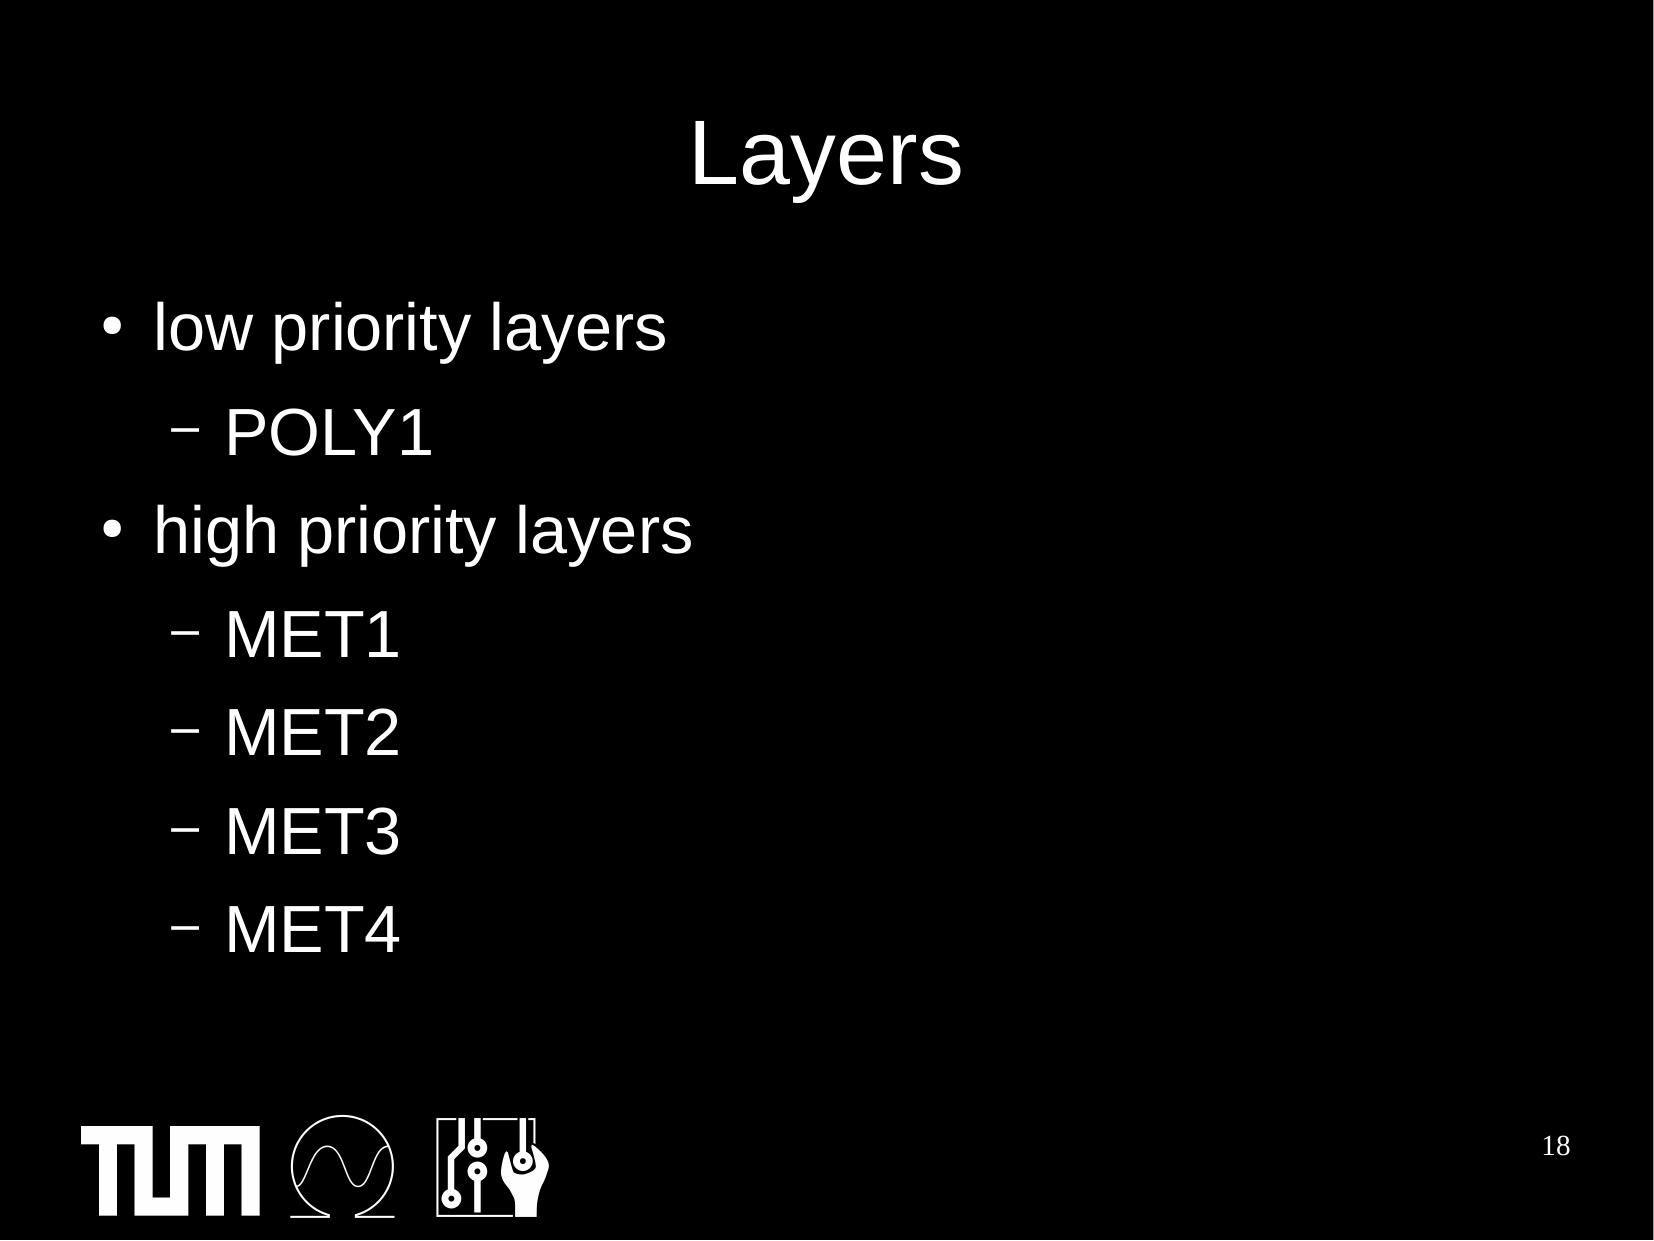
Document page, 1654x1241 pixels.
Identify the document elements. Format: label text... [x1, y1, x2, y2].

title Layers [82, 49, 1571, 257]
picture [283, 1109, 402, 1227]
picture [425, 1109, 554, 1227]
list low priority layers POLY1 high priority layers MET1 MET2 MET3 MET4 [82, 290, 1571, 1109]
picture [63, 1108, 272, 1227]
